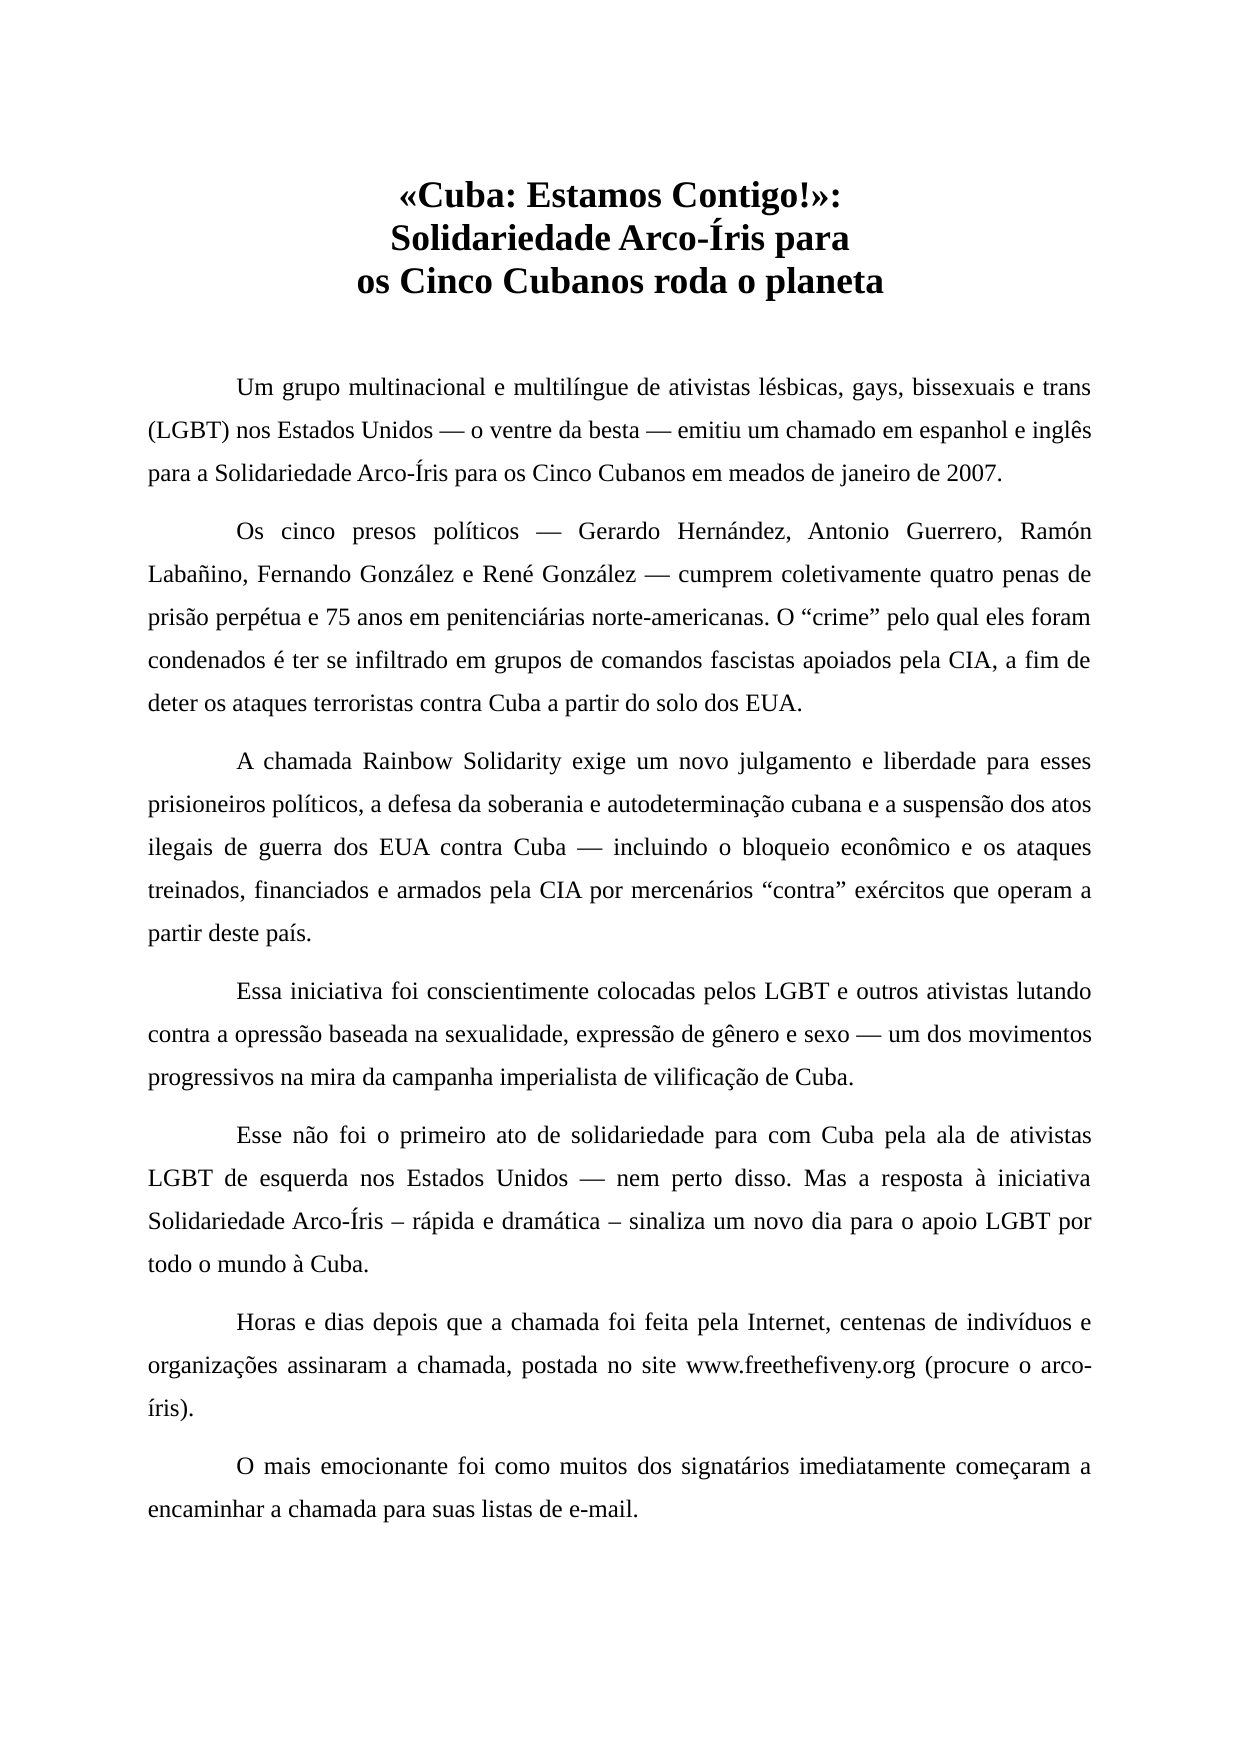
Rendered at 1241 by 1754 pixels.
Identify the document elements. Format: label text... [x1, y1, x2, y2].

text Esse não foi o primeiro ato de solidariedade para com Cuba pela ala de ativistas LGBT de esquerda nos Estados Unidos — nem perto disso. Mas a resposta à iniciativa Solidariedade Arco-Íris – rápida e dramática – sinaliza um novo dia para o apoio LGBT por todo o mundo à Cuba. [148, 1120, 1093, 1278]
text Essa iniciativa foi conscientimente colocadas pelos LGBT e outros ativistas lutando contra a opressão baseada na sexualidade, expressão de gênero e sexo — um dos movimentos progressivos na mira da campanha imperialista de vilificação de Cuba. [148, 976, 1093, 1091]
text Os cinco presos políticos — Gerardo Hernández, Antonio Guerrero, Ramón Labañino, Fernando González e René González — cumprem coletivamente quatro penas de prisão perpétua e 75 anos em penitenciárias norte-americanas. O “crime” pelo qual eles foram condenados é ter se infiltrado em grupos de comandos fascistas apoiados pela CIA, a fim de deter os ataques terroristas contra Cuba a partir do solo dos EUA. [148, 516, 1093, 717]
text Um grupo multinacional e multilíngue de ativistas lésbicas, gays, bissexuais e trans (LGBT) nos Estados Unidos — o ventre da besta — emitiu um chamado em espanhol e inglês para a Solidariedade Arco-Íris para os Cinco Cubanos em meados de janeiro de 2007. [148, 372, 1093, 487]
text A chamada Rainbow Solidarity exige um novo julgamento e liberdade para esses prisioneiros políticos, a defesa da soberania e autodeterminação cubana e a suspensão dos atos ilegais de guerra dos EUA contra Cuba — incluindo o bloqueio econômico e os ataques treinados, financiados e armados pela CIA por mercenários “contra” exércitos que operam a partir deste país. [148, 746, 1093, 947]
text Horas e dias depois que a chamada foi feita pela Internet, centenas de indivíduos e organizações assinaram a chamada, postada no site www.freethefiveny.org (procure o arco-íris). [148, 1307, 1093, 1422]
subtitle «Cuba: Estamos Contigo!»: Solidariedade Arco-Íris para os Cinco Cubanos roda o planeta [148, 172, 1093, 302]
text O mais emocionante foi como muitos dos signatários imediatamente começaram a encaminhar a chamada para suas listas de e-mail. [148, 1451, 1093, 1523]
